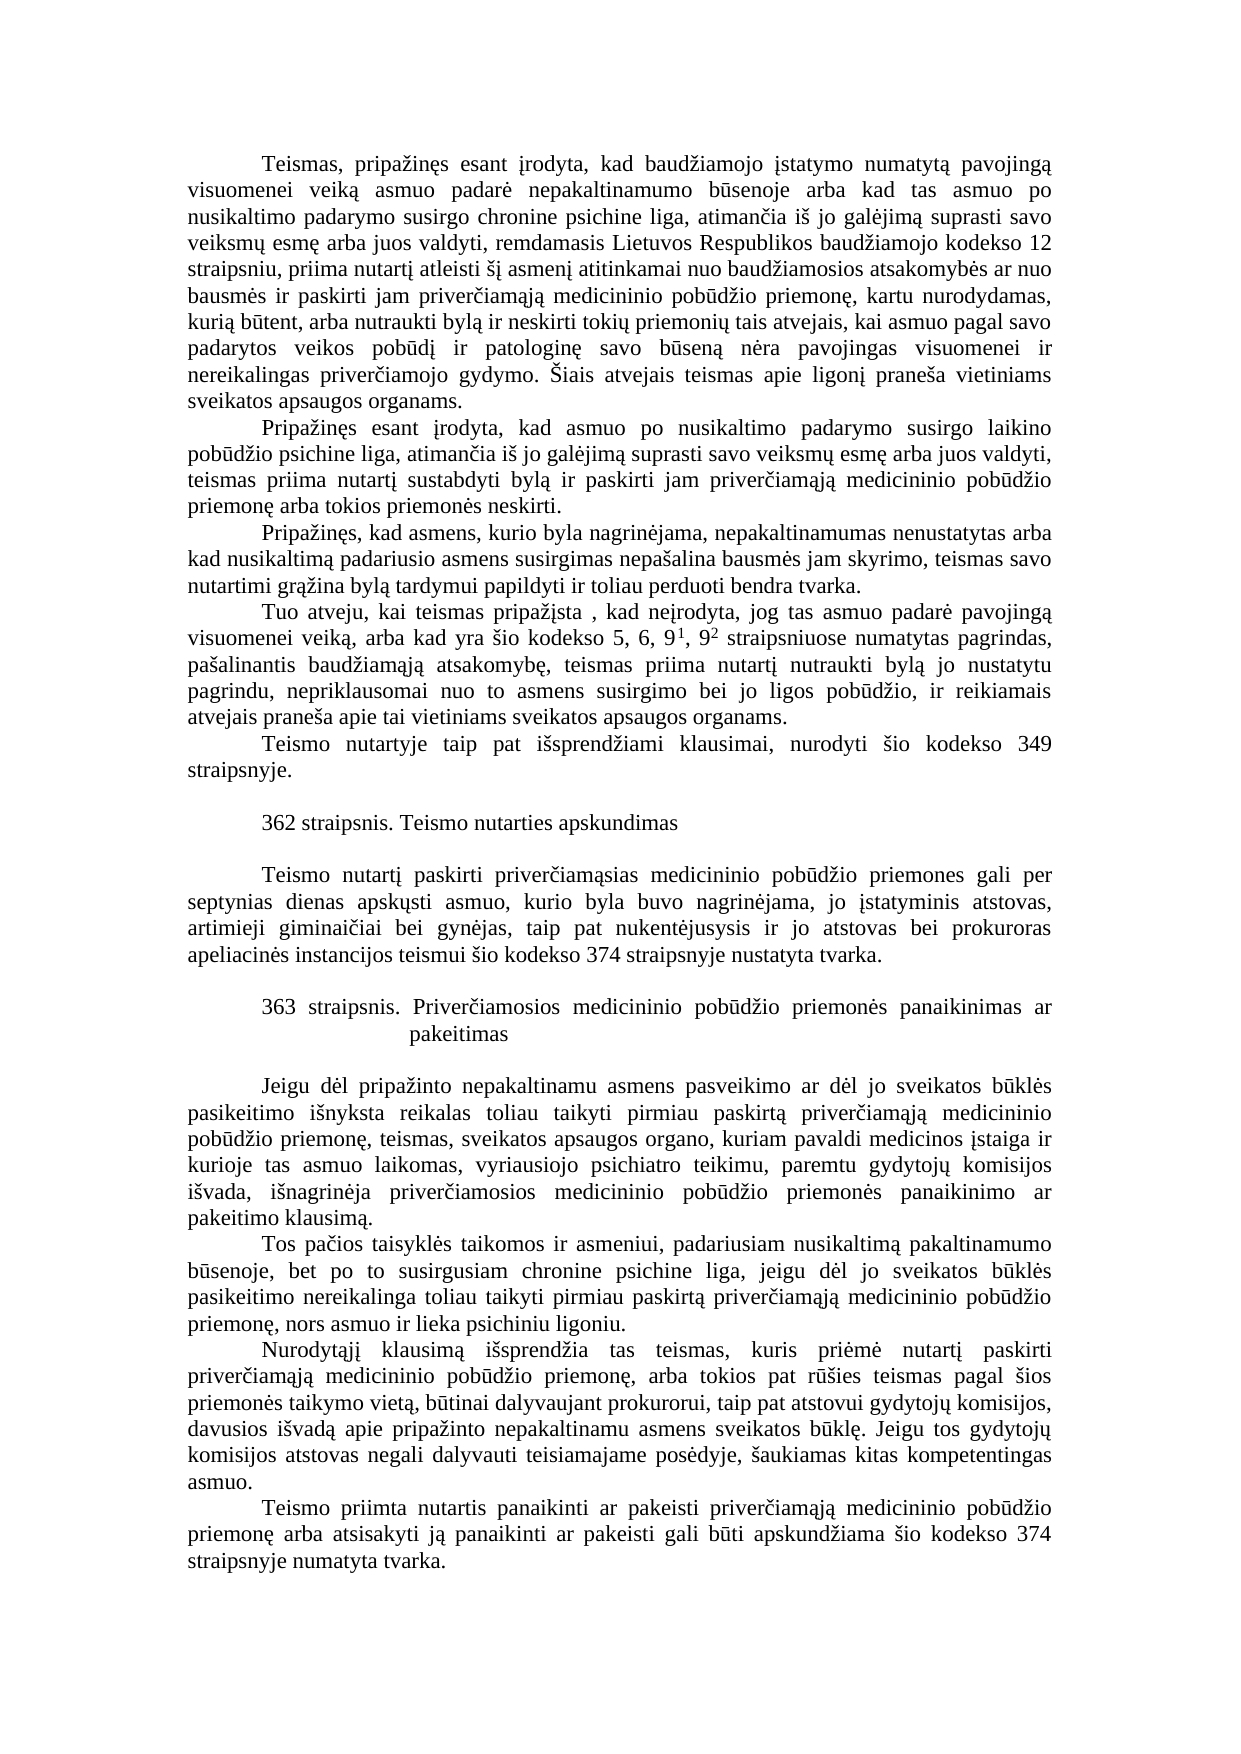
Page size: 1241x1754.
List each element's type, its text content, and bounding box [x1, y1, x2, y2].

text Pripažinęs esant įrodyta, kad asmuo po nusikaltimo padarymo susirgo laikino pobūdžio psichine liga, atimančia iš jo galėjimą suprasti savo veiksmų esmę arba juos valdyti, teismas priima nutartį sustabdyti bylą ir paskirti jam priverčiamąją medicininio pobūdžio priemonę arba tokios priemonės neskirti. [187, 413, 1053, 519]
text Nurodytąjį klausimą išsprendžia tas teismas, kuris priėmė nutartį paskirti priverčiamąją medicininio pobūdžio priemonę, arba tokios pat rūšies teismas pagal šios priemonės taikymo vietą, būtinai dalyvaujant prokurorui, taip pat atstovui gydytojų komisijos, davusios išvadą apie pripažinto nepakaltinamu asmens sveikatos būklę. Jeigu tos gydytojų komisijos atstovas negali dalyvauti teisiamajame posėdyje, šaukiamas kitas kompetentingas asmuo. [187, 1336, 1053, 1494]
text Jeigu dėl pripažinto nepakaltinamu asmens pasveikimo ar dėl jo sveikatos būklės pasikeitimo išnyksta reikalas toliau taikyti pirmiau paskirtą priverčiamąją medicininio pobūdžio priemonę, teismas, sveikatos apsaugos organo, kuriam pavaldi medicinos įstaiga ir kurioje tas asmuo laikomas, vyriausiojo psichiatro teikimu, paremtu gydytojų komisijos išvada, išnagrinėja priverčiamosios medicininio pobūdžio priemonės panaikinimo ar pakeitimo klausimą. [187, 1072, 1053, 1231]
text Pripažinęs, kad asmens, kurio byla nagrinėjama, nepakaltinamumas nenustatytas arba kad nusikaltimą padariusio asmens susirgimas nepašalina bausmės jam skyrimo, teismas savo nutartimi grąžina bylą tardymui papildyti ir toliau perduoti bendra tvarka. [187, 519, 1053, 598]
text Teismo nutartį paskirti priverčiamąsias medicininio pobūdžio priemones gali per septynias dienas apskųsti asmuo, kurio byla buvo nagrinėjama, jo įstatyminis atstovas, artimieji giminaičiai bei gynėjas, taip pat nukentėjusysis ir jo atstovas bei prokuroras apeliacinės instancijos teismui šio kodekso 374 straipsnyje nustatyta tvarka. [187, 862, 1053, 967]
text Teismo nutartyje taip pat išsprendžiami klausimai, nurodyti šio kodekso 349 straipsnyje. [187, 730, 1053, 782]
text Tuo atveju, kai teismas pripažįsta , kad neįrodyta, jog tas asmuo padarė pavojingą visuomenei veiką, arba kad yra šio kodekso 5, 6, 91, 92 straipsniuose numatytas pagrindas, pašalinantis baudžiamąją atsakomybę, teismas priima nutartį nutraukti bylą jo nustatytu pagrindu, nepriklausomai nuo to asmens susirgimo bei jo ligos pobūdžio, ir reikiamais atvejais praneša apie tai vietiniams sveikatos apsaugos organams. [187, 598, 1053, 730]
text Tos pačios taisyklės taikomos ir asmeniui, padariusiam nusikaltimą pakaltinamumo būsenoje, bet po to susirgusiam chronine psichine liga, jeigu dėl jo sveikatos būklės pasikeitimo nereikalinga toliau taikyti pirmiau paskirtą priverčiamąją medicininio pobūdžio priemonę, nors asmuo ir lieka psichiniu ligoniu. [187, 1231, 1053, 1336]
text 362 straipsnis. Teismo nutarties apskundimas [187, 809, 1053, 835]
text Teismas, pripažinęs esant įrodyta, kad baudžiamojo įstatymo numatytą pavojingą visuomenei veiką asmuo padarė nepakaltinamumo būsenoje arba kad tas asmuo po nusikaltimo padarymo susirgo chronine psichine liga, atimančia iš jo galėjimą suprasti savo veiksmų esmę arba juos valdyti, remdamasis Lietuvos Respublikos baudžiamojo kodekso 12 straipsniu, priima nutartį atleisti šį asmenį atitinkamai nuo baudžiamosios atsakomybės ar nuo bausmės ir paskirti jam priverčiamąją medicininio pobūdžio priemonę, kartu nurodydamas, kurią būtent, arba nutraukti bylą ir neskirti tokių priemonių tais atvejais, kai asmuo pagal savo padarytos veikos pobūdį ir patologinę savo būseną nėra pavojingas visuomenei ir nereikalingas priverčiamojo gydymo. Šiais atvejais teismas apie ligonį praneša vietiniams sveikatos apsaugos organams. [187, 150, 1053, 413]
text Teismo priimta nutartis panaikinti ar pakeisti priverčiamąją medicininio pobūdžio priemonę arba atsisakyti ją panaikinti ar pakeisti gali būti apskundžiama šio kodekso 374 straipsnyje numatyta tvarka. [187, 1494, 1053, 1573]
text 363 straipsnis. Priverčiamosios medicininio pobūdžio priemonės panaikinimas ar pakeitimas [261, 993, 1053, 1046]
